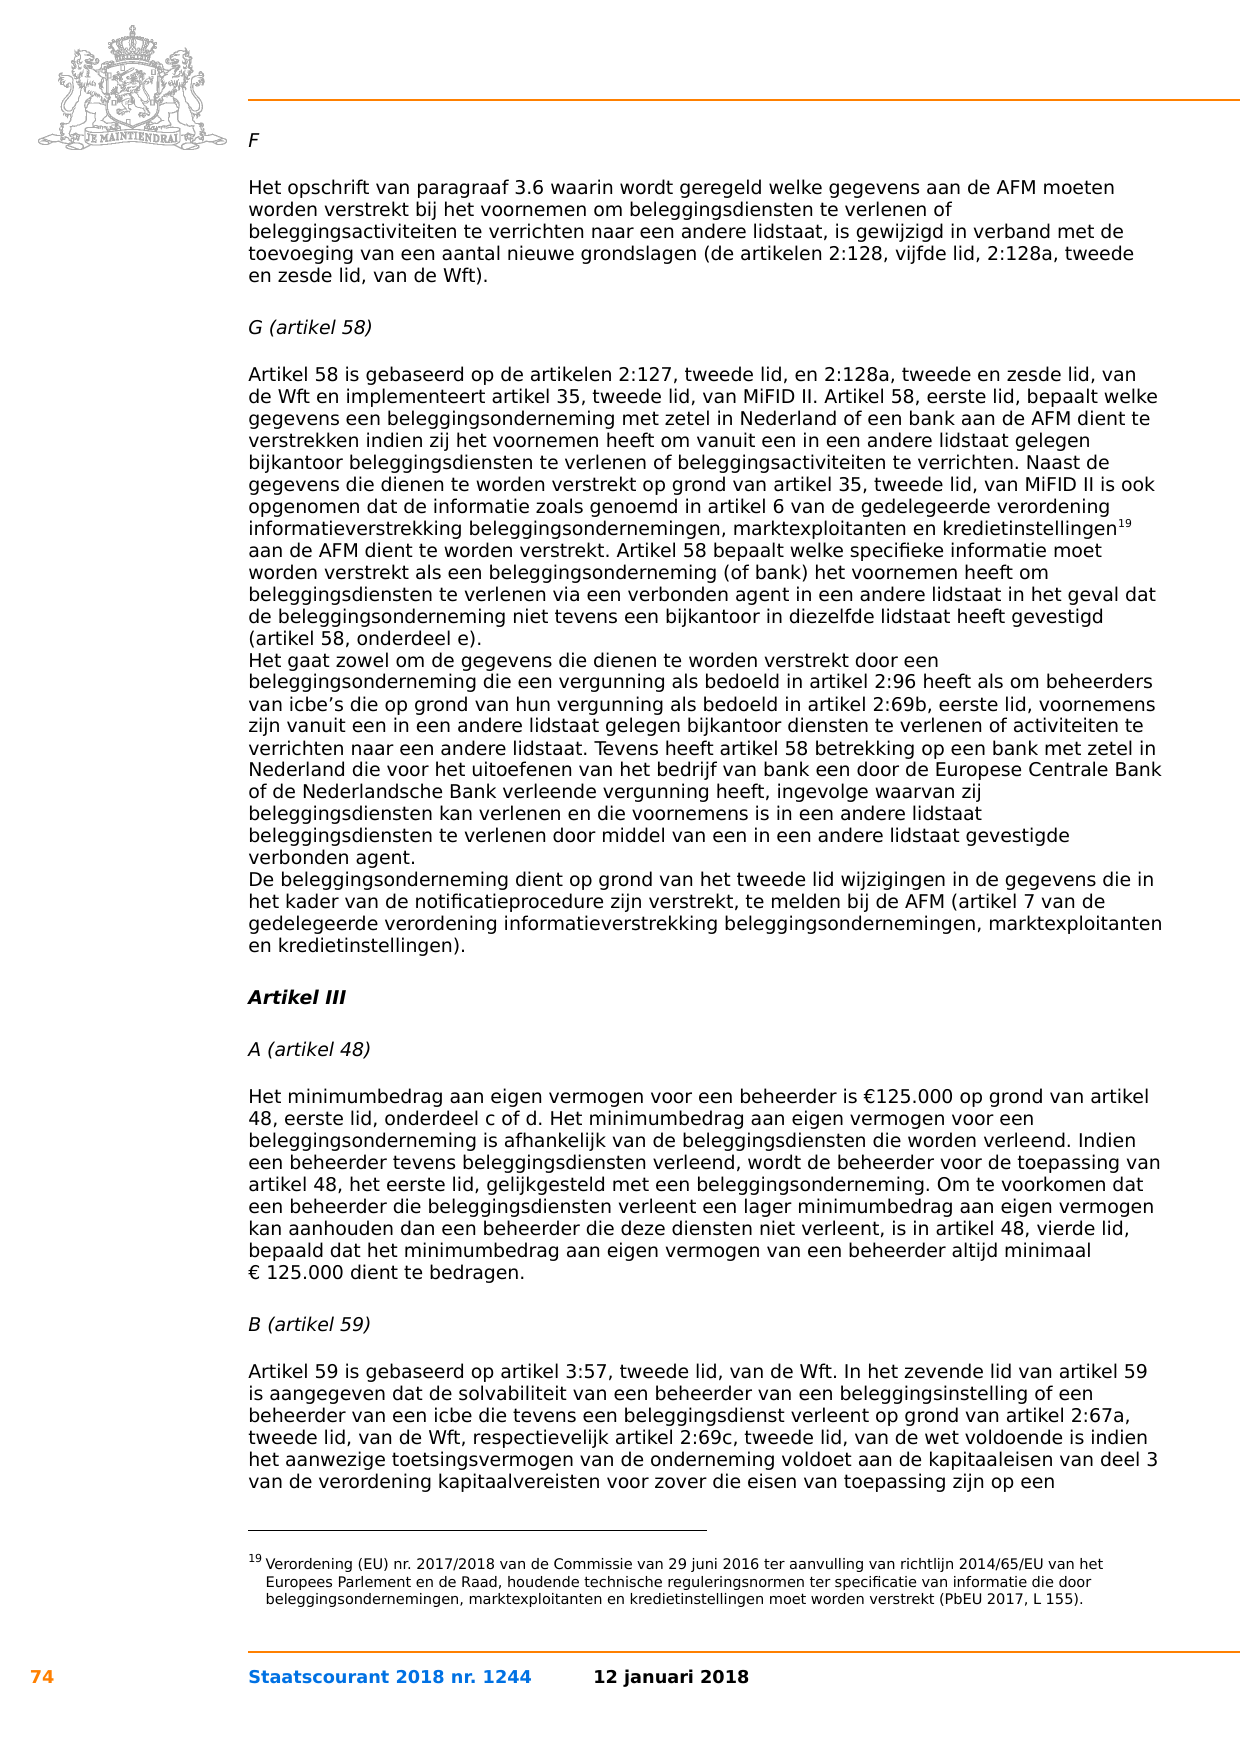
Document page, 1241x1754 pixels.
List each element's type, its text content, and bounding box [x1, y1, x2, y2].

subtitle B (artikel 59) [248, 1314, 1163, 1336]
text Het gaat zowel om de gegevens die dienen te worden verstrekt door een beleggingsonderneming die een vergunning als bedoeld in artikel 2:96 heeft als om beheerders van icbe’s die op grond van hun vergunning als bedoeld in artikel 2:69b, eerste lid, voornemens zijn vanuit een in een andere lidstaat gelegen bijkantoor diensten te verlenen of activiteiten te verrichten naar een andere lidstaat. Tevens heeft artikel 58 betrekking op een bank met zetel in Nederland die voor het uitoefenen van het bedrijf van bank een door de Europese Centrale Bank of de Nederlandsche Bank verleende vergunning heeft, ingevolge waarvan zij beleggingsdiensten kan verlenen en die voornemens is in een andere lidstaat beleggingsdiensten te verlenen door middel van een in een andere lidstaat gevestigde verbonden agent. [248, 649, 1163, 869]
text Het opschrift van paragraaf 3.6 waarin wordt geregeld welke gegevens aan de AFM moeten worden verstrekt bij het voornemen om beleggingsdiensten te verlenen of beleggingsactiviteiten te verrichten naar een andere lidstaat, is gewijzigd in verband met de toevoeging van een aantal nieuwe grondslagen (de artikelen 2:128, vijfde lid, 2:128a, tweede en zesde lid, van de Wft). [248, 177, 1163, 287]
text Verordening (EU) nr. 2017/2018 van de Commissie van 29 juni 2016 ter aanvulling van richtlijn 2014/65/EU van het Europees Parlement en de Raad, houdende technische reguleringsnormen ter specificatie van informatie die door beleggingsondernemingen, marktexploitanten en kredietinstellingen moet worden verstrekt (PbEU 2017, L 155). [248, 1552, 1163, 1608]
text Het minimumbedrag aan eigen vermogen voor een beheerder is €125.000 op grond van artikel 48, eerste lid, onderdeel c of d. Het minimumbedrag aan eigen vermogen voor een beleggingsonderneming is afhankelijk van de beleggingsdiensten die worden verleend. Indien een beheerder tevens beleggingsdiensten verleend, wordt de beheerder voor de toepassing van artikel 48, het eerste lid, gelijkgesteld met een beleggingsonderneming. Om te voorkomen dat een beheerder die beleggingsdiensten verleent een lager minimumbedrag aan eigen vermogen kan aanhouden dan een beheerder die deze diensten niet verleent, is in artikel 48, vierde lid, bepaald dat het minimumbedrag aan eigen vermogen van een beheerder altijd minimaal € 125.000 dient te bedragen. [248, 1086, 1163, 1284]
text Artikel 58 is gebaseerd op de artikelen 2:127, tweede lid, en 2:128a, tweede en zesde lid, van de Wft en implementeert artikel 35, tweede lid, van MiFID II. Artikel 58, eerste lid, bepaalt welke gegevens een beleggingsonderneming met zetel in Nederland of een bank aan de AFM dient te verstrekken indien zij het voornemen heeft om vanuit een in een andere lidstaat gelegen bijkantoor beleggingsdiensten te verlenen of beleggingsactiviteiten te verrichten. Naast de gegevens die dienen te worden verstrekt op grond van artikel 35, tweede lid, van MiFID II is ook opgenomen dat de informatie zoals genoemd in artikel 6 van de gedelegeerde verordening informatieverstrekking beleggingsondernemingen, marktexploitanten en kredietinstellingen aan de AFM dient te worden verstrekt. Artikel 58 bepaalt welke specifieke informatie moet worden verstrekt als een beleggingsonderneming (of bank) het voornemen heeft om beleggingsdiensten te verlenen via een verbonden agent in een andere lidstaat in het geval dat de beleggingsonderneming niet tevens een bijkantoor in diezelfde lidstaat heeft gevestigd (artikel 58, onderdeel e). [248, 364, 1163, 649]
subtitle F [248, 130, 1163, 152]
text Artikel 59 is gebaseerd op artikel 3:57, tweede lid, van de Wft. In het zevende lid van artikel 59 is aangegeven dat de solvabiliteit van een beheerder van een beleggingsinstelling of een beheerder van een icbe die tevens een beleggingsdienst verleent op grond van artikel 2:67a, tweede lid, van de Wft, respectievelijk artikel 2:69c, tweede lid, van de wet voldoende is indien het aanwezige toetsingsvermogen van de onderneming voldoet aan de kapitaaleisen van deel 3 van de verordening kapitaalvereisten voor zover die eisen van toepassing zijn op een [248, 1361, 1163, 1493]
subtitle Artikel III [248, 987, 1163, 1009]
picture [38, 25, 227, 150]
subtitle G (artikel 58) [248, 317, 1163, 339]
text De beleggingsonderneming dient op grond van het tweede lid wijzigingen in de gegevens die in het kader van de notificatieprocedure zijn verstrekt, te melden bij de AFM (artikel 7 van de gedelegeerde verordening informatieverstrekking beleggingsondernemingen, marktexploitanten en kredietinstellingen). [248, 869, 1163, 957]
subtitle A (artikel 48) [248, 1039, 1163, 1061]
